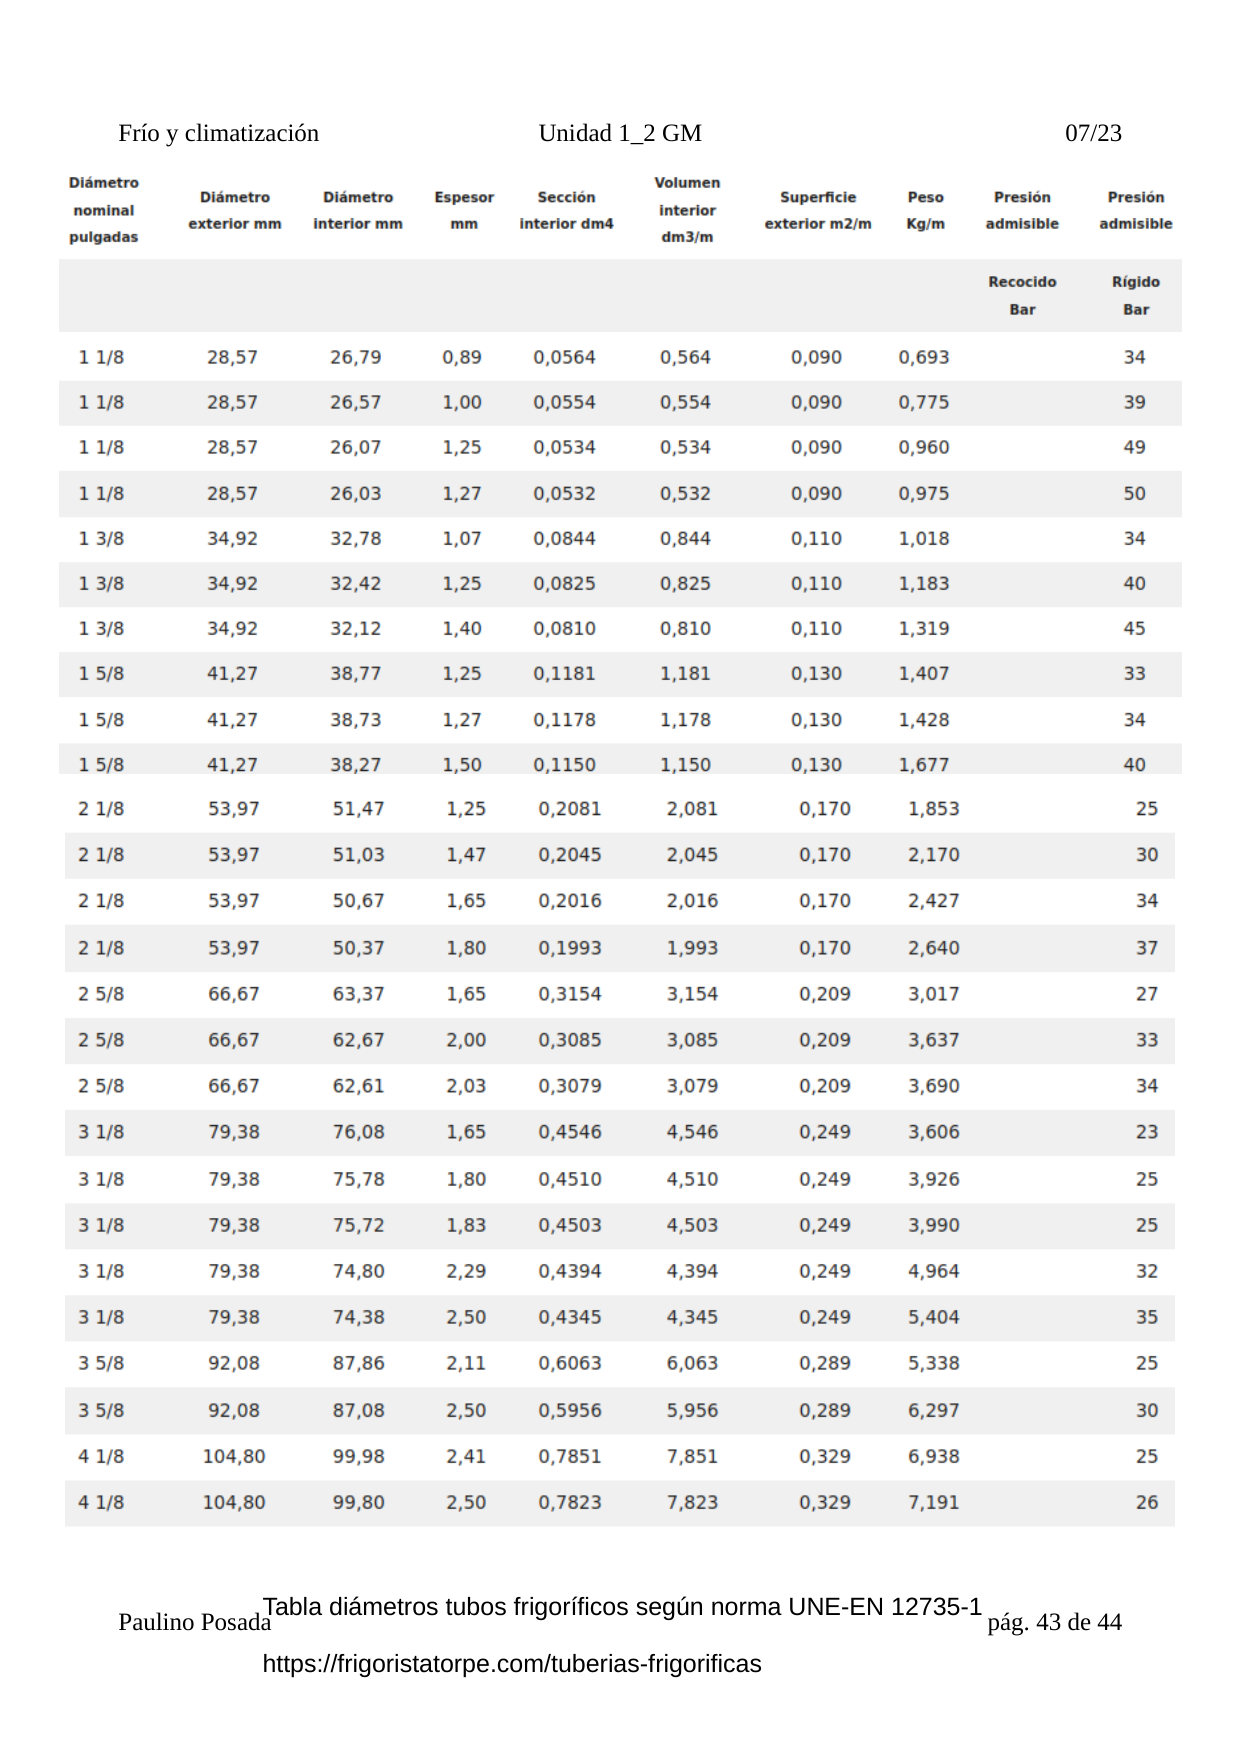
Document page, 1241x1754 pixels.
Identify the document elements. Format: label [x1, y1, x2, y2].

picture [59, 336, 1182, 774]
picture [59, 176, 1182, 332]
picture [65, 787, 1175, 1528]
